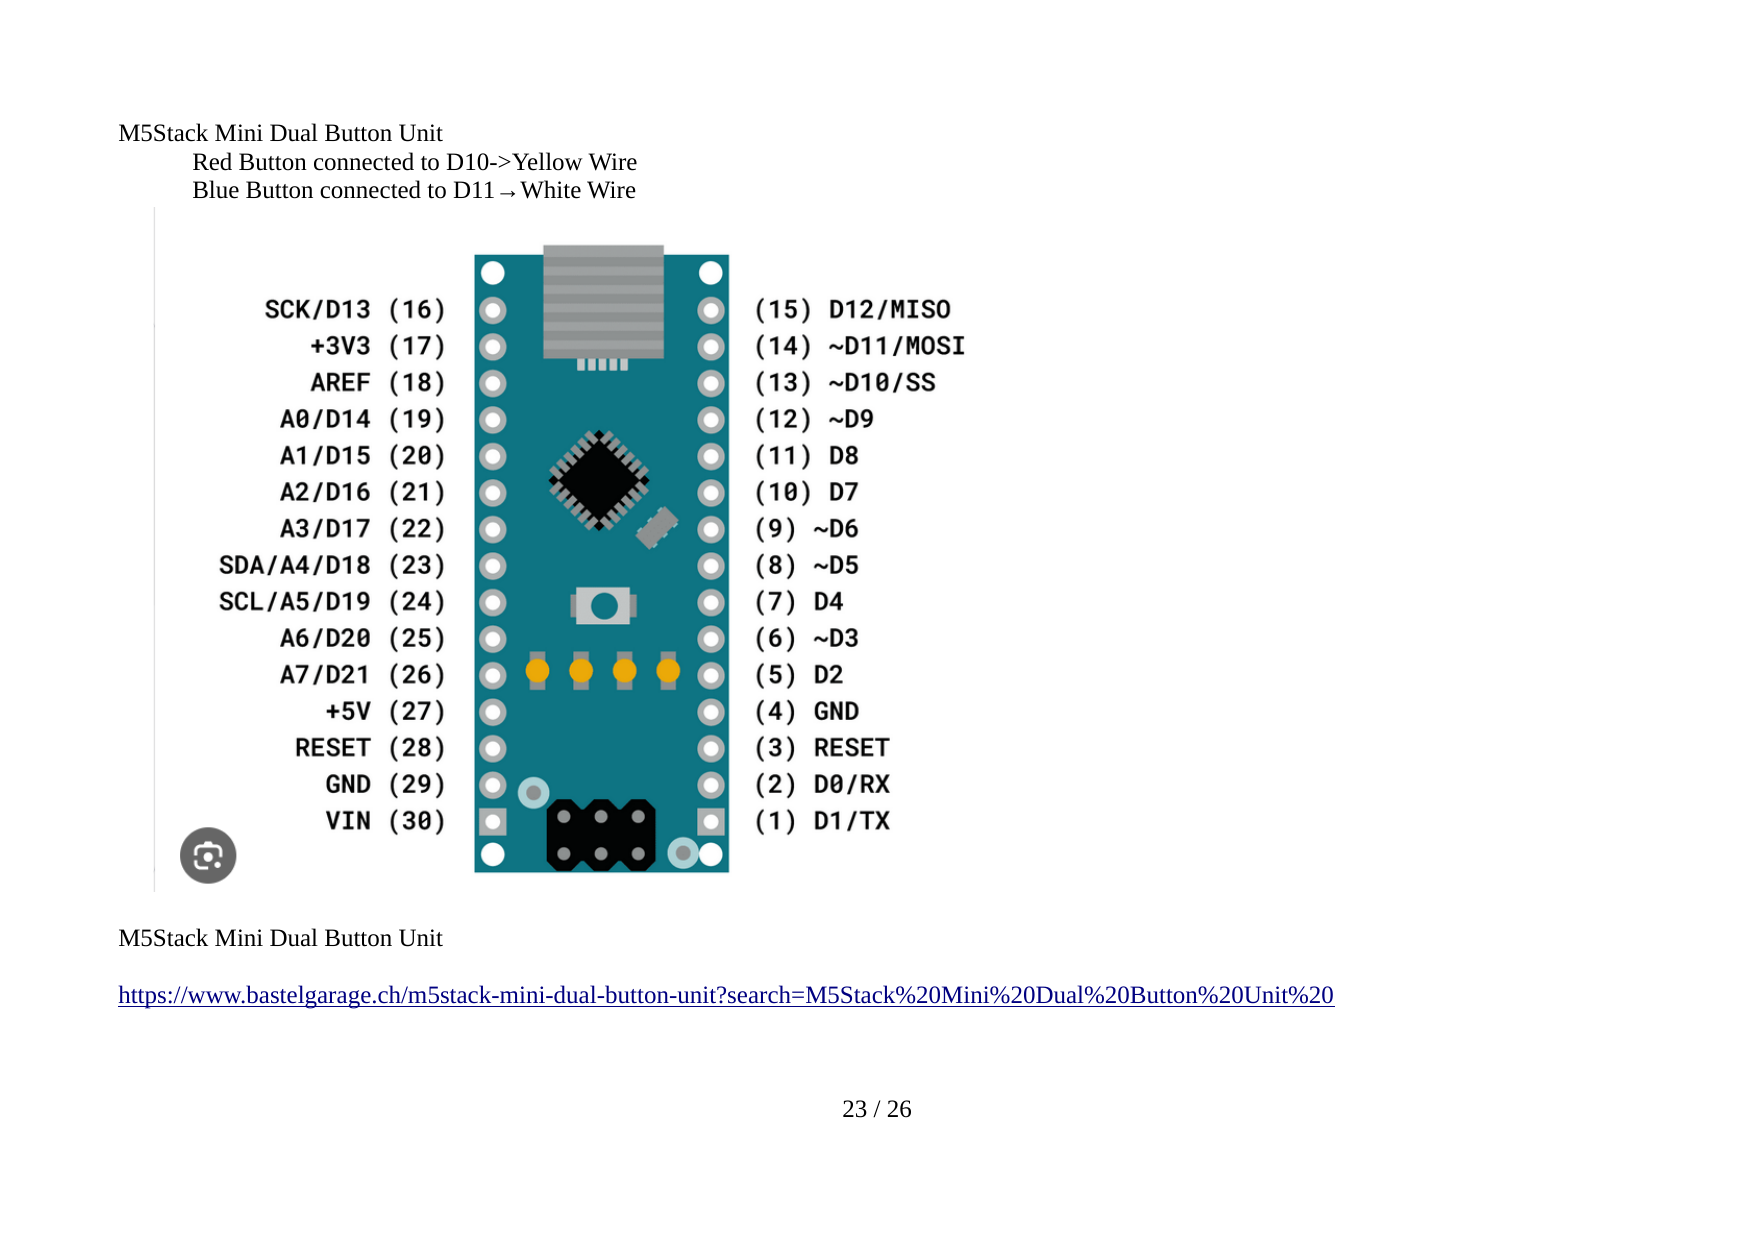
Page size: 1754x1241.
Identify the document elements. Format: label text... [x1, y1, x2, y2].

picture [153, 207, 992, 892]
text M5Stack Mini Dual Button Unit [118, 118, 1635, 147]
text Blue Button connected to D11→White Wire [118, 176, 1635, 204]
text https://www.bastelgarage.ch/m5stack-mini-dual-button-unit?search=M5Stack%20Mini%20Dual%20Button%20Unit%20 [118, 981, 1635, 1009]
text M5Stack Mini Dual Button Unit [118, 923, 1635, 952]
text Red Button connected to D10->Yellow Wire [118, 147, 1635, 176]
